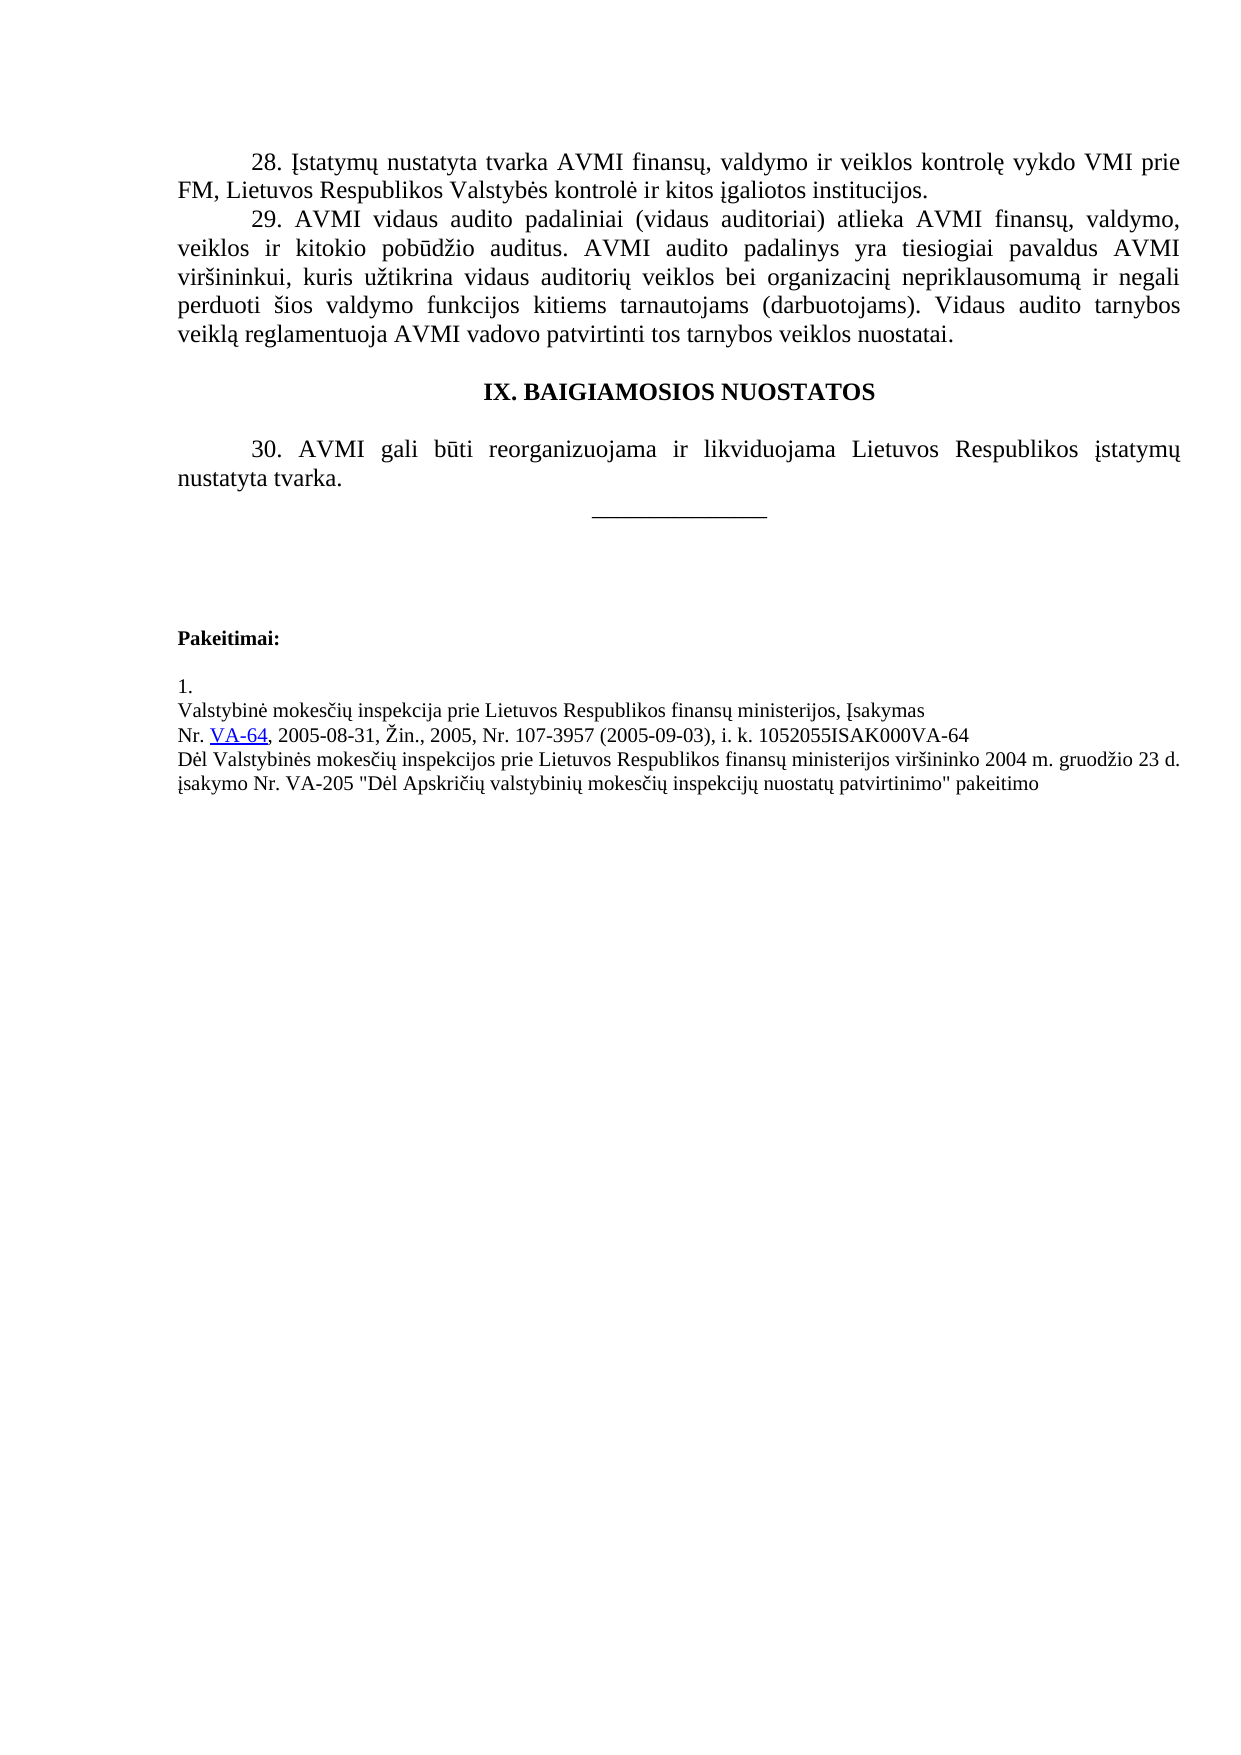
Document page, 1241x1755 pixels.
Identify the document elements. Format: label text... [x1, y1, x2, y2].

text Valstybinė mokesčių inspekcija prie Lietuvos Respublikos finansų ministerijos, Įsakymas [177, 698, 1181, 722]
text 1. [177, 674, 1181, 698]
text 28. Įstatymų nustatyta tvarka AVMI finansų, valdymo ir veiklos kontrolę vykdo VMI prie FM, Lietuvos Respublikos Valstybės kontrolė ir kitos įgaliotos institucijos. [177, 147, 1181, 204]
text Dėl Valstybinės mokesčių inspekcijos prie Lietuvos Respublikos finansų ministerijos viršininko 2004 m. gruodžio 23 d. įsakymo Nr. VA-205 "Dėl Apskričių valstybinių mokesčių inspekcijų nuostatų patvirtinimo" pakeitimo [177, 747, 1181, 795]
text 30. AVMI gali būti reorganizuojama ir likviduojama Lietuvos Respublikos įstatymų nustatyta tvarka. [177, 434, 1181, 492]
text ______________ [177, 492, 1181, 521]
text 29. AVMI vidaus audito padaliniai (vidaus auditoriai) atlieka AVMI finansų, valdymo, veiklos ir kitokio pobūdžio auditus. AVMI audito padalinys yra tiesiogiai pavaldus AVMI viršininkui, kuris užtikrina vidaus auditorių veiklos bei organizacinį nepriklausomumą ir negali perduoti šios valdymo funkcijos kitiems tarnautojams (darbuotojams). Vidaus audito tarnybos veiklą reglamentuoja AVMI vadovo patvirtinti tos tarnybos veiklos nuostatai. [177, 204, 1181, 348]
text Ix. Baigiamosios nuostatos [177, 377, 1181, 406]
text Pakeitimai: [177, 626, 1181, 650]
text Nr. VA-64, 2005-08-31, Žin., 2005, Nr. 107-3957 (2005-09-03), i. k. 1052055ISAK000VA-64 [177, 722, 1181, 747]
